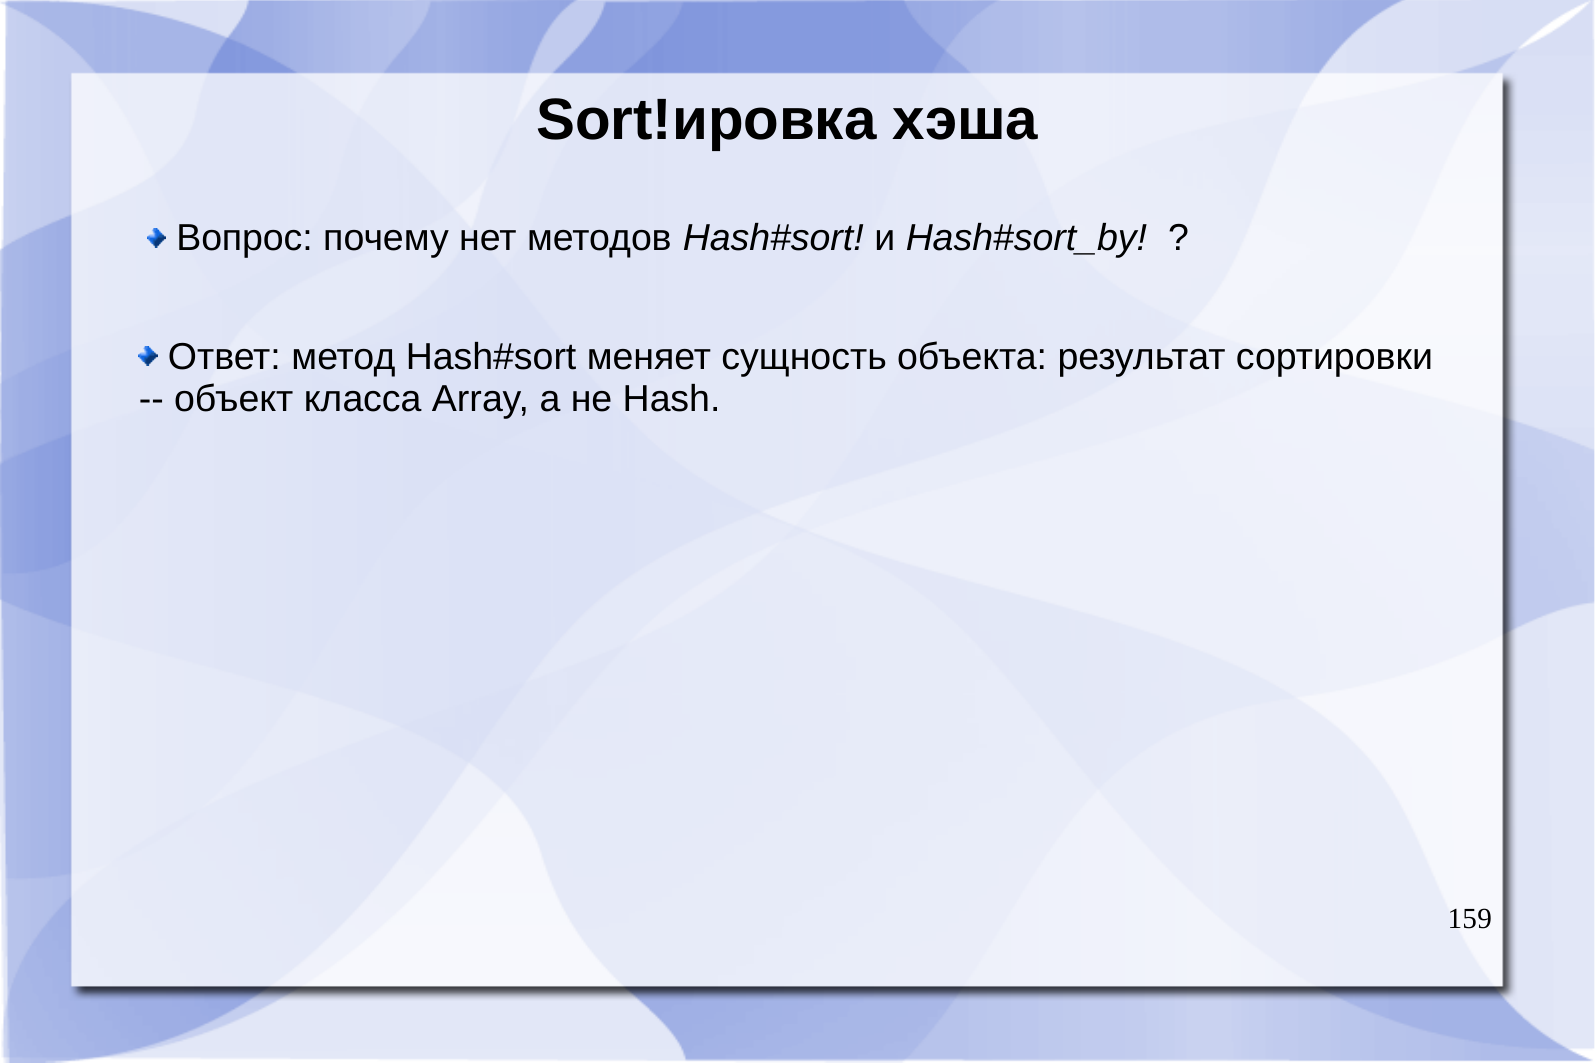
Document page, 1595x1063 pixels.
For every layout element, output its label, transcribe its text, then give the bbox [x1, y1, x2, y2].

picture [0, 0, 1595, 1063]
text_box Ответ: метод Hash#sort меняет сущность объекта: результат сортировки -- объект класса Array, а не Hash. [123, 327, 1463, 427]
title Sort!ировка хэша [75, 75, 1501, 164]
text_box Вопрос: почему нет методов Hash#sort! и Hash#sort_by! ? [132, 209, 1204, 267]
